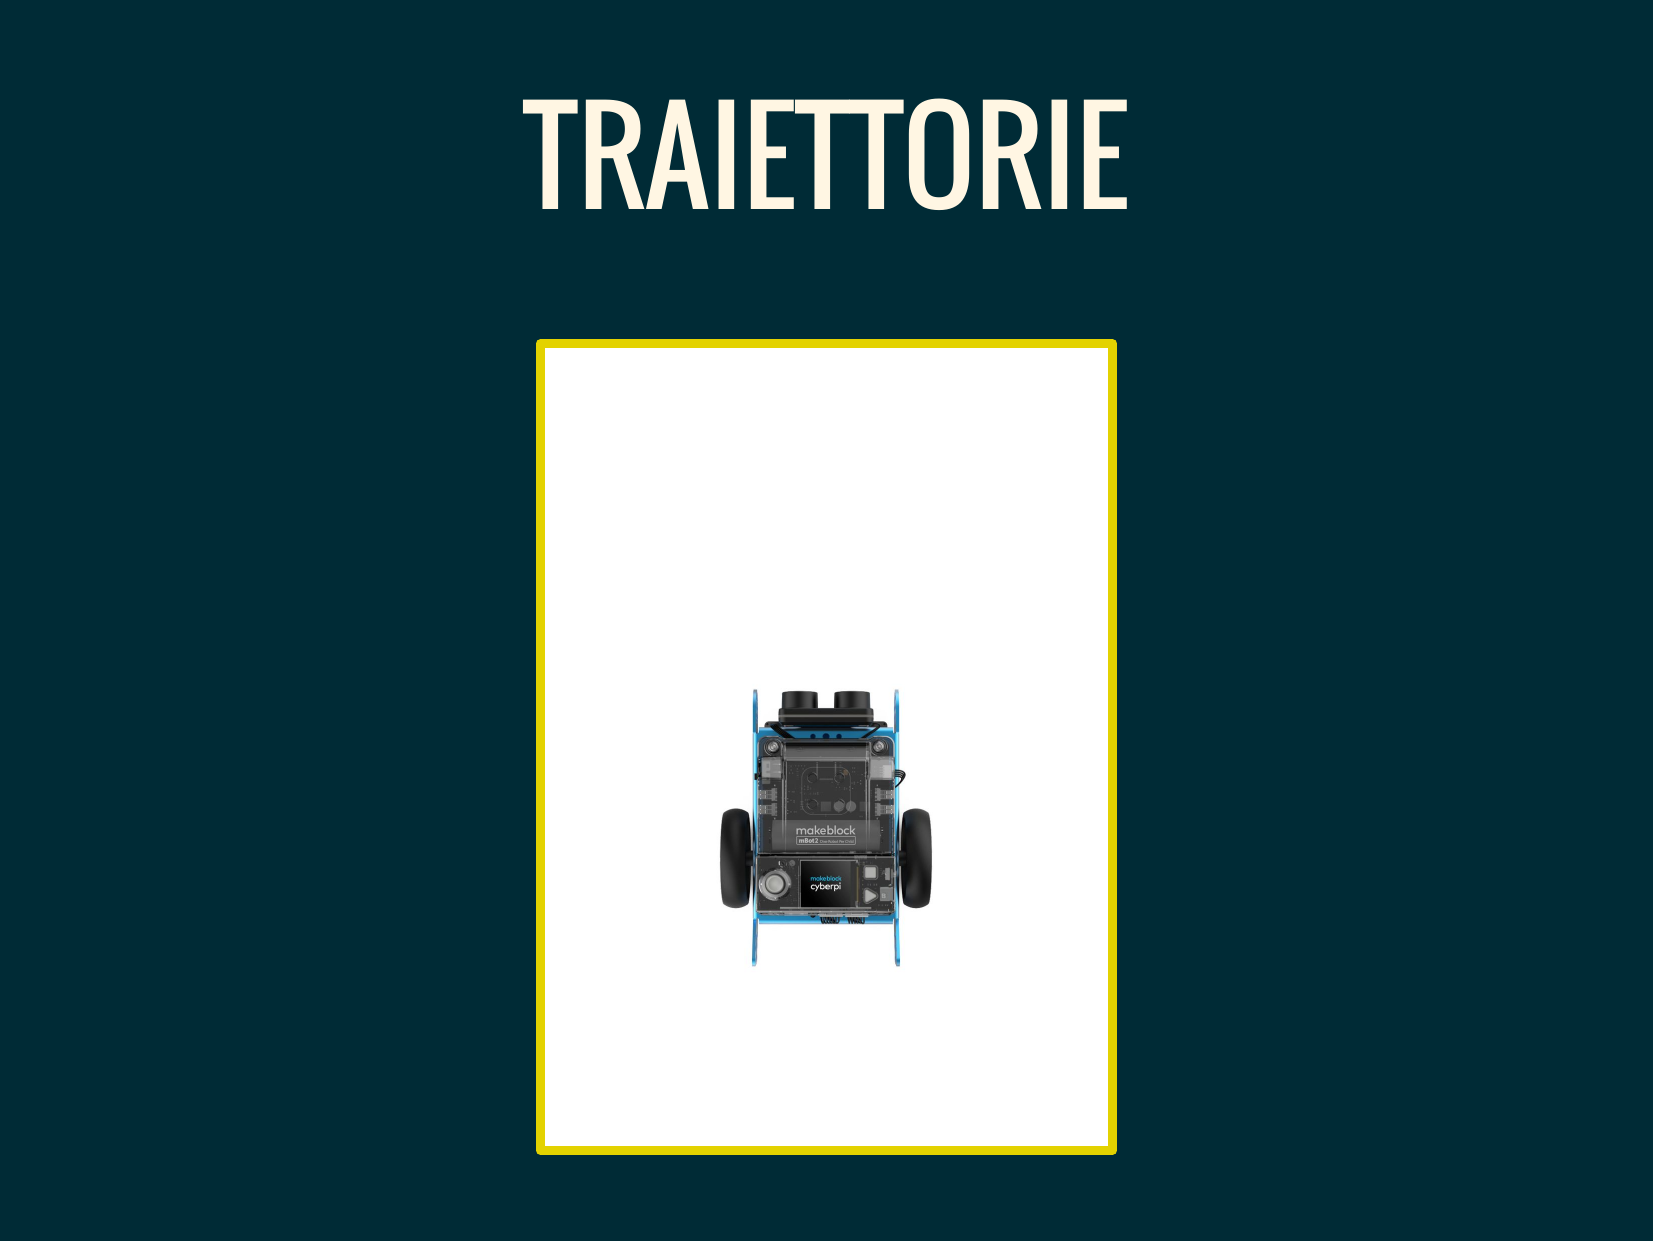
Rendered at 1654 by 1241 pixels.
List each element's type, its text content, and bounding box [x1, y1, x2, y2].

title Traiettorie [82, 49, 1571, 257]
picture [544, 348, 1109, 1146]
